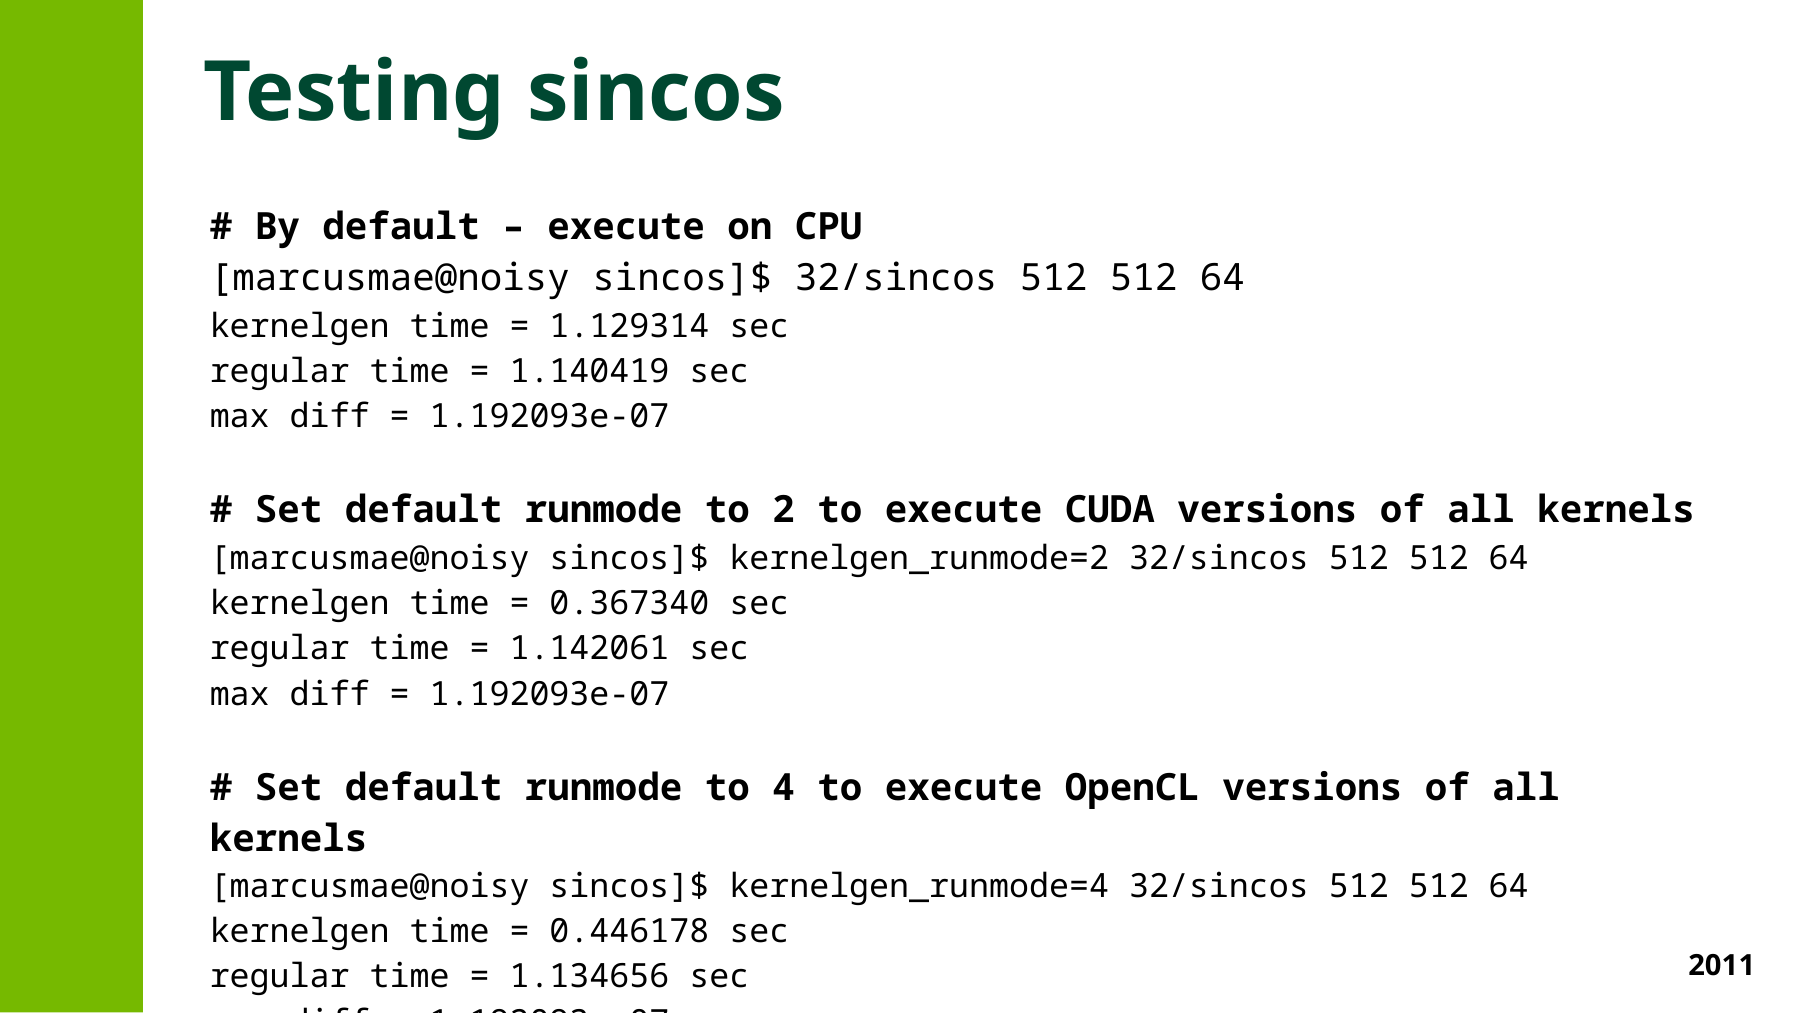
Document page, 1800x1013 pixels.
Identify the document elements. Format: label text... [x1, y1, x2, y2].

title Testing sincos [188, 40, 1733, 211]
text_box # By default – execute on CPU [marcusmae@noisy sincos]$ 32/sincos 512 512 64 kernelgen time = 1.129314 sec regular time = 1.140419 sec max diff = 1.192093e-07 # Set default runmode to 2 to execute CUDA versions of all kernels [marcusmae@noisy sincos]$ kernelgen_runmode=2 32/sincos 512 512 64 kernelgen time = 0.367340 sec regular time = 1.142061 sec max diff = 1.192093e-07 # Set default runmode to 4 to execute OpenCL versions of all kernels [marcusmae@noisy sincos]$ kernelgen_runmode=4 32/sincos 512 512 64 kernelgen time = 0.446178 sec regular time = 1.134656 sec max diff = 1.192093e-07 [195, 192, 1726, 964]
